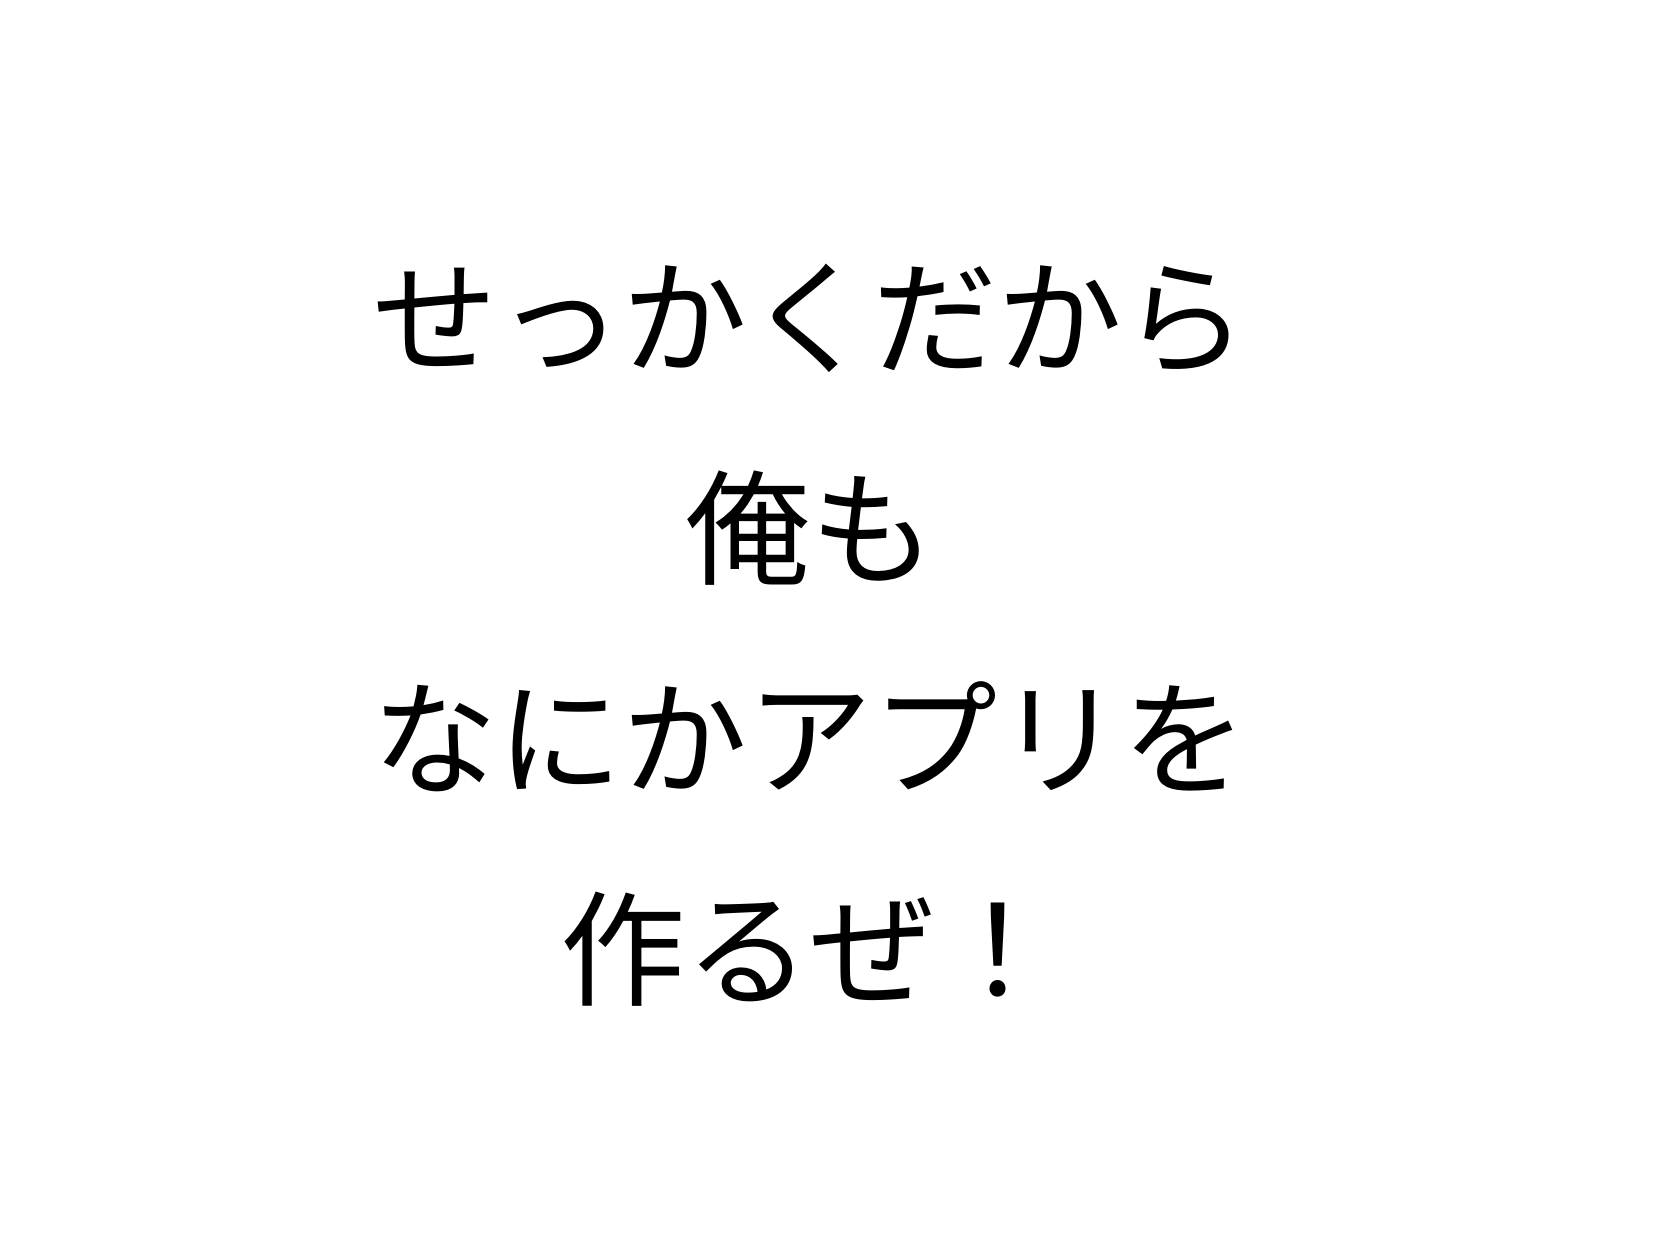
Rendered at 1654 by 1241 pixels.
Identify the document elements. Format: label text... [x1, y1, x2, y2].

list せっかくだから 俺も なにかアプリを 作るぜ！ [82, 59, 1538, 1193]
